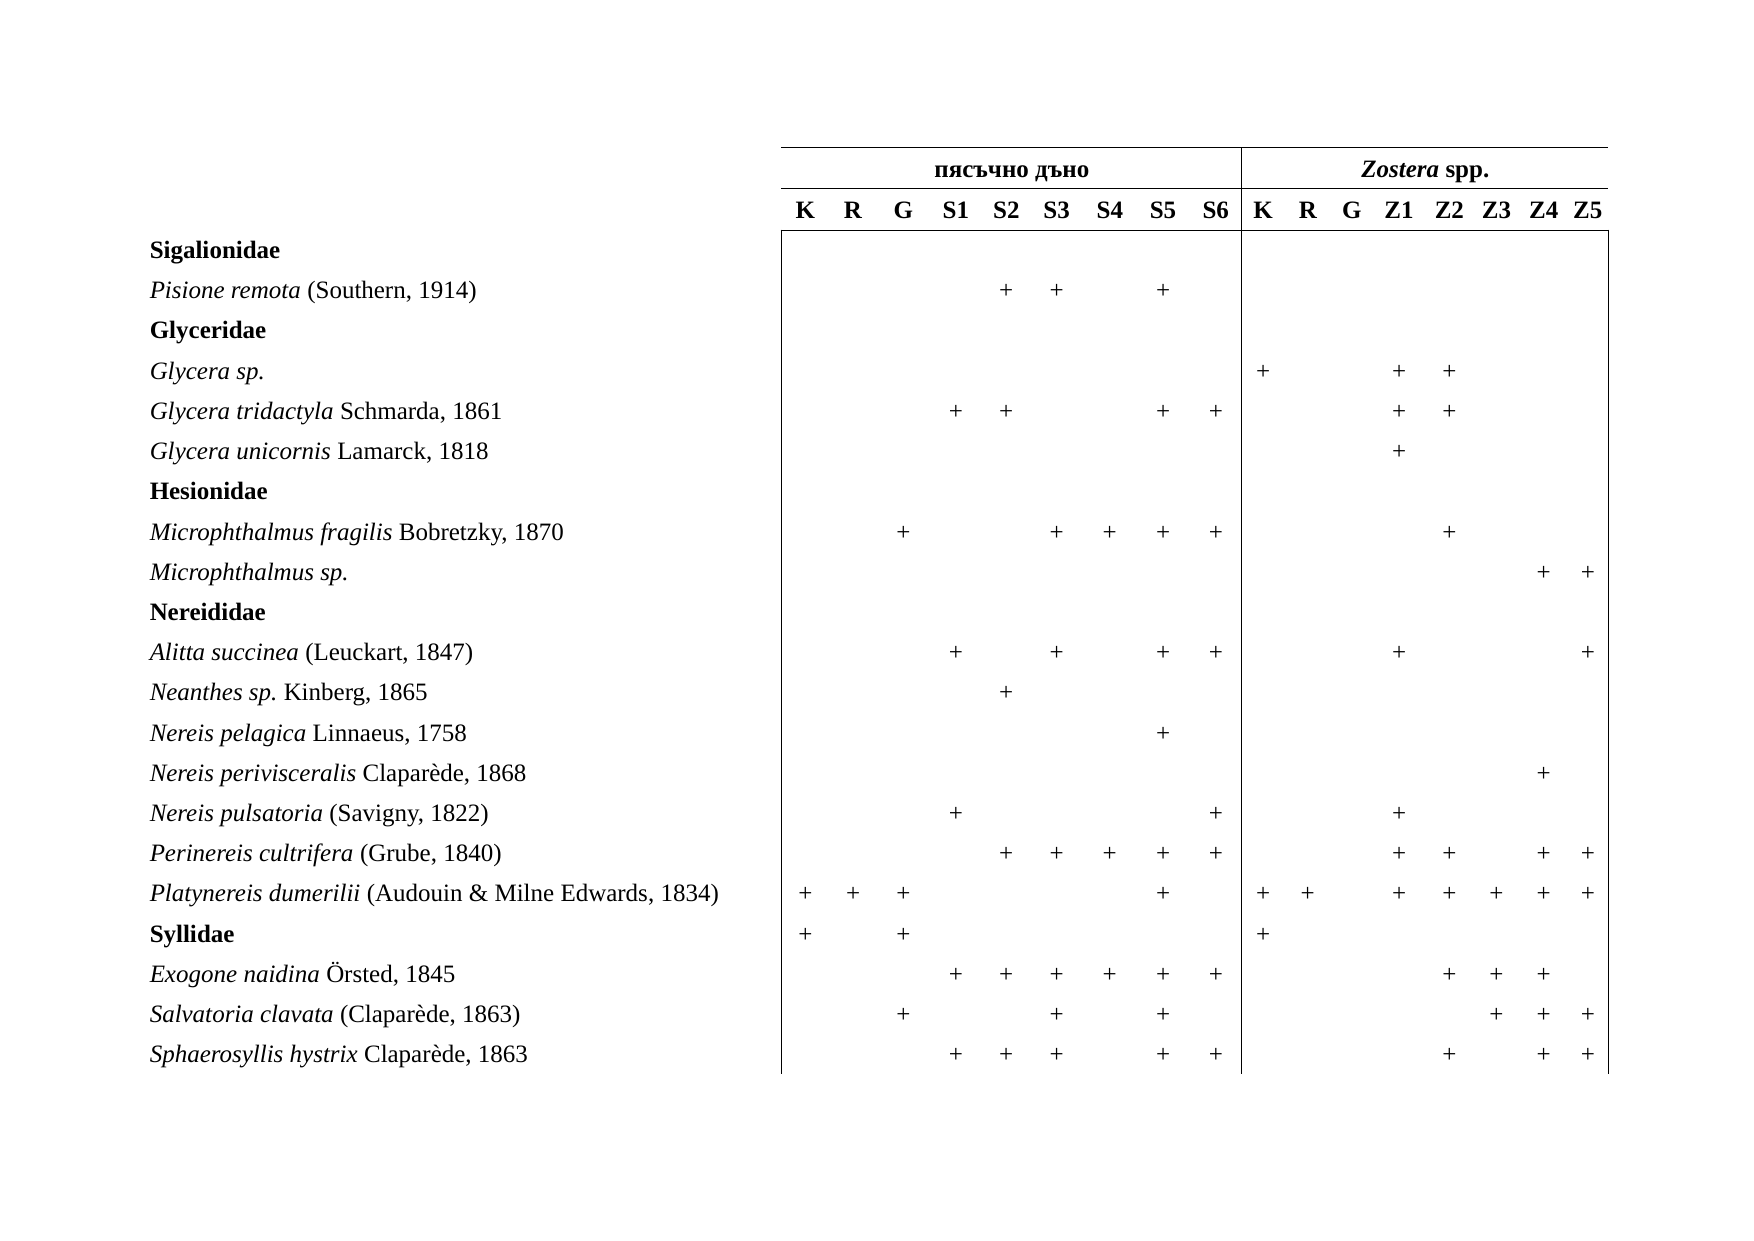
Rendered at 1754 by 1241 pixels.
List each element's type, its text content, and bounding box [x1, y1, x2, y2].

table_cell + [1567, 833, 1608, 873]
table_cell [1083, 712, 1136, 752]
table_cell [1331, 913, 1372, 953]
table_cell [829, 310, 877, 350]
table_cell [829, 471, 877, 511]
table_cell [877, 833, 929, 873]
table_cell [829, 953, 877, 993]
table_header Zostera spp. [1242, 148, 1608, 188]
table_cell + [1520, 1034, 1567, 1074]
table_cell [829, 551, 877, 591]
table_cell [1030, 231, 1083, 270]
table_cell [1426, 591, 1472, 632]
table_cell G [1331, 189, 1372, 229]
table_cell [829, 793, 877, 833]
table_cell [929, 231, 982, 270]
table_cell + [1372, 632, 1426, 672]
table_cell [1567, 431, 1608, 471]
table_cell [1372, 712, 1426, 752]
table_cell + [982, 953, 1030, 993]
table_cell [929, 310, 982, 350]
table_cell [1520, 672, 1567, 712]
table_cell [782, 994, 829, 1034]
table_cell + [1189, 793, 1241, 833]
table_cell [1284, 994, 1331, 1034]
table_cell [929, 551, 982, 591]
table_cell + [1520, 873, 1567, 913]
table_cell Z4 [1520, 189, 1567, 229]
table_cell + [1189, 1034, 1241, 1074]
table_cell Glyceridae [144, 310, 781, 350]
table_cell + [1136, 994, 1189, 1034]
table_cell Sphaerosyllis hystrix Claparède, 1863 [144, 1034, 781, 1074]
table_cell [929, 270, 982, 310]
table_cell S1 [929, 189, 982, 229]
table_cell [1284, 1034, 1331, 1074]
table_cell [1083, 632, 1136, 672]
table_cell [1136, 591, 1189, 632]
table_cell [1331, 231, 1372, 270]
table_cell [877, 390, 929, 431]
table_cell [1189, 994, 1241, 1034]
table_cell [1520, 712, 1567, 752]
table_cell [1372, 672, 1426, 712]
table_cell [1030, 913, 1083, 953]
table_cell R [829, 189, 877, 229]
table_cell Nereis pulsatoria (Savigny, 1822) [144, 793, 781, 833]
table_cell [1426, 672, 1472, 712]
table_cell [1083, 310, 1136, 350]
table_cell [982, 350, 1030, 390]
table_cell + [1083, 953, 1136, 993]
table_cell [1284, 310, 1331, 350]
table_cell [1083, 672, 1136, 712]
table_cell [877, 431, 929, 471]
table_cell [1136, 231, 1189, 270]
table_cell [1472, 913, 1520, 953]
table_cell [782, 390, 829, 431]
table_cell [782, 793, 829, 833]
table_cell [877, 793, 929, 833]
table_cell [1284, 551, 1331, 591]
table_cell [1426, 431, 1472, 471]
table_cell Pisione remota (Southern, 1914) [144, 270, 781, 310]
table_cell [1372, 310, 1426, 350]
table_cell [1083, 431, 1136, 471]
table_cell + [1567, 551, 1608, 591]
table_cell Microphthalmus fragilis Bobretzky, 1870 [144, 511, 781, 551]
table_cell [1567, 953, 1608, 993]
table_cell [1083, 1034, 1136, 1074]
table_cell [1242, 712, 1283, 752]
table_cell [1242, 833, 1283, 873]
table_cell [782, 632, 829, 672]
table_cell [1331, 672, 1372, 712]
table_cell [1567, 350, 1608, 390]
table_cell [1426, 551, 1472, 591]
table_cell + [1472, 994, 1520, 1034]
table_cell [1331, 712, 1372, 752]
table_cell [1284, 471, 1331, 511]
table_cell [1030, 793, 1083, 833]
table_cell [1030, 752, 1083, 792]
table_cell K [1242, 189, 1283, 229]
table_cell [1284, 632, 1331, 672]
table_cell Nereis perivisceralis Claparède, 1868 [144, 752, 781, 792]
table_cell [929, 833, 982, 873]
table_cell [982, 873, 1030, 913]
table_cell Hesionidae [144, 471, 781, 511]
table_cell [1472, 471, 1520, 511]
table_cell [1189, 591, 1241, 632]
table_cell [1189, 551, 1241, 591]
table_cell + [1426, 350, 1472, 390]
table_cell [929, 913, 982, 953]
table_cell [1520, 793, 1567, 833]
table_cell [1242, 994, 1283, 1034]
table_cell + [1136, 632, 1189, 672]
table_cell [1030, 873, 1083, 913]
table_cell Glycera unicornis Lamarck, 1818 [144, 431, 781, 471]
table_cell [829, 913, 877, 953]
table_cell [1189, 431, 1241, 471]
table_cell + [1030, 632, 1083, 672]
table_cell + [982, 270, 1030, 310]
table_cell [1567, 270, 1608, 310]
table_cell [1372, 591, 1426, 632]
table_cell [1520, 511, 1567, 551]
table_cell [1284, 231, 1331, 270]
table_cell [1372, 471, 1426, 511]
table_cell [1472, 752, 1520, 792]
table_cell [1331, 591, 1372, 632]
table_cell Platynereis dumerilii (Audouin & Milne Edwards, 1834) [144, 873, 781, 913]
table_cell [1083, 873, 1136, 913]
table_cell [1284, 431, 1331, 471]
table_cell [1567, 310, 1608, 350]
table_cell [929, 994, 982, 1034]
table_cell [1331, 833, 1372, 873]
table_cell [1189, 873, 1241, 913]
table_cell + [1520, 953, 1567, 993]
table_cell [982, 591, 1030, 632]
table_cell [1520, 591, 1567, 632]
table_cell [1083, 350, 1136, 390]
table_cell [1284, 913, 1331, 953]
table_cell [782, 953, 829, 993]
table_cell [1189, 270, 1241, 310]
table_cell [1472, 350, 1520, 390]
table_cell + [1520, 551, 1567, 591]
table_cell + [1520, 994, 1567, 1034]
table_cell [1189, 712, 1241, 752]
table_cell [1030, 431, 1083, 471]
table_cell + [1284, 873, 1331, 913]
table_cell [1189, 913, 1241, 953]
table_cell + [1136, 270, 1189, 310]
table_cell [982, 712, 1030, 752]
table_cell R [1284, 189, 1331, 229]
table_cell [1189, 350, 1241, 390]
table_cell [1472, 591, 1520, 632]
table_cell [1472, 431, 1520, 471]
table_cell [1083, 390, 1136, 431]
table_cell [1242, 390, 1283, 431]
table_cell [929, 672, 982, 712]
table_cell Alitta succinea (Leuckart, 1847) [144, 632, 781, 672]
table_cell [1284, 833, 1331, 873]
table_cell [782, 350, 829, 390]
table_cell [1331, 390, 1372, 431]
table_cell [1372, 752, 1426, 792]
table_cell [1083, 551, 1136, 591]
table_cell + [1372, 390, 1426, 431]
table_cell [1030, 672, 1083, 712]
table_cell [1567, 591, 1608, 632]
table_cell + [1372, 873, 1426, 913]
table_cell + [1426, 511, 1472, 551]
table_cell + [1426, 833, 1472, 873]
table_cell [782, 591, 829, 632]
table_cell + [1030, 270, 1083, 310]
table_cell [1472, 551, 1520, 591]
table_cell [1284, 793, 1331, 833]
table_cell [1472, 1034, 1520, 1074]
table_cell [877, 471, 929, 511]
table_cell [829, 752, 877, 792]
table_cell [1372, 953, 1426, 993]
table_cell [1242, 270, 1283, 310]
table_cell [1331, 350, 1372, 390]
table_cell [1472, 511, 1520, 551]
table_cell [1242, 793, 1283, 833]
table_cell [829, 994, 877, 1034]
table_cell + [1242, 913, 1283, 953]
table_cell S6 [1189, 189, 1241, 229]
table_cell [782, 511, 829, 551]
table_cell [1567, 511, 1608, 551]
table_cell [1426, 913, 1472, 953]
table_cell [1472, 231, 1520, 270]
table_cell + [877, 873, 929, 913]
table_cell [1426, 793, 1472, 833]
table_cell [1284, 591, 1331, 632]
table_cell Salvatoria clavata (Claparède, 1863) [144, 994, 781, 1034]
table_cell [1284, 672, 1331, 712]
table_cell [829, 712, 877, 752]
table_cell G [877, 189, 929, 229]
table_cell + [1567, 632, 1608, 672]
table_cell [929, 471, 982, 511]
table_cell [877, 350, 929, 390]
table_cell [1242, 672, 1283, 712]
table_cell [877, 551, 929, 591]
table_cell [1426, 471, 1472, 511]
table_cell [1426, 270, 1472, 310]
table_cell [929, 873, 982, 913]
table_cell [982, 551, 1030, 591]
table_cell [1567, 793, 1608, 833]
table_cell [1426, 310, 1472, 350]
table_cell [1284, 712, 1331, 752]
table_cell [982, 310, 1030, 350]
table_cell [1136, 913, 1189, 953]
table_cell [982, 752, 1030, 792]
table_cell [1242, 310, 1283, 350]
table_cell + [1030, 953, 1083, 993]
table_cell [1083, 913, 1136, 953]
table_cell + [929, 632, 982, 672]
table_cell [829, 833, 877, 873]
table_cell [982, 793, 1030, 833]
table_cell + [1189, 632, 1241, 672]
table_cell + [1030, 994, 1083, 1034]
table_cell [1472, 632, 1520, 672]
table_cell [1472, 310, 1520, 350]
table_cell [1567, 390, 1608, 431]
table_cell + [929, 1034, 982, 1074]
table_cell [1520, 390, 1567, 431]
table_cell [1520, 270, 1567, 310]
table_cell [1372, 551, 1426, 591]
table_cell [1331, 551, 1372, 591]
table_cell [1426, 632, 1472, 672]
table_cell [1189, 752, 1241, 792]
table_cell + [1567, 873, 1608, 913]
table_cell [1372, 1034, 1426, 1074]
table_cell + [1136, 833, 1189, 873]
table_cell Neanthes sp. Kinberg, 1865 [144, 672, 781, 712]
table_cell [877, 672, 929, 712]
table_cell + [1426, 873, 1472, 913]
table_cell [1372, 994, 1426, 1034]
table_cell [1030, 310, 1083, 350]
table_cell [1472, 390, 1520, 431]
table_cell + [1426, 390, 1472, 431]
table_cell + [929, 390, 982, 431]
table_cell [1189, 471, 1241, 511]
table_cell [782, 431, 829, 471]
table_cell [1331, 873, 1372, 913]
table_cell + [1083, 511, 1136, 551]
table_cell Nereis pelagica Linnaeus, 1758 [144, 712, 781, 752]
table_cell [1030, 591, 1083, 632]
table_cell [1372, 231, 1426, 270]
table_cell [929, 591, 982, 632]
table_cell [782, 752, 829, 792]
table_cell [1520, 632, 1567, 672]
table_cell + [1136, 712, 1189, 752]
table_cell [929, 752, 982, 792]
table_cell [1372, 511, 1426, 551]
table_cell [1136, 672, 1189, 712]
table_cell [144, 188, 781, 229]
table_cell [1426, 994, 1472, 1034]
table_cell [929, 712, 982, 752]
table_cell [829, 231, 877, 270]
table_cell Z5 [1567, 189, 1608, 229]
table_cell + [1136, 953, 1189, 993]
table_cell [929, 350, 982, 390]
table_cell [982, 231, 1030, 270]
table_cell [1472, 833, 1520, 873]
table_cell [1242, 953, 1283, 993]
table_cell + [1030, 1034, 1083, 1074]
table_cell [1189, 672, 1241, 712]
table_cell [1083, 752, 1136, 792]
table_cell [1030, 390, 1083, 431]
table_cell [1567, 672, 1608, 712]
table_cell + [982, 833, 1030, 873]
table_cell [1331, 632, 1372, 672]
table_cell [1136, 350, 1189, 390]
table_cell + [1189, 833, 1241, 873]
table_cell [1284, 953, 1331, 993]
table_cell [829, 1034, 877, 1074]
table_cell + [1372, 431, 1426, 471]
table_header пясъчно дъно [781, 148, 1241, 188]
table_cell [829, 270, 877, 310]
table_cell [782, 833, 829, 873]
table_cell [1242, 511, 1283, 551]
table_cell [782, 231, 829, 270]
table_cell Glycera tridactyla Schmarda, 1861 [144, 390, 781, 431]
table_cell + [1567, 994, 1608, 1034]
table_cell + [929, 953, 982, 993]
table_cell + [1030, 511, 1083, 551]
table_cell [1284, 270, 1331, 310]
table_header [144, 147, 781, 188]
table_cell [782, 270, 829, 310]
table_cell + [1520, 833, 1567, 873]
table_cell [982, 511, 1030, 551]
table_cell + [1520, 752, 1567, 792]
table_cell [1520, 310, 1567, 350]
table_cell [1083, 471, 1136, 511]
table_cell [1030, 471, 1083, 511]
table_cell S5 [1136, 189, 1189, 229]
table_cell + [829, 873, 877, 913]
table_cell S2 [982, 189, 1030, 229]
table_cell [1284, 350, 1331, 390]
table_cell [1331, 431, 1372, 471]
table_cell [1242, 551, 1283, 591]
table_cell + [1472, 873, 1520, 913]
table_cell Perinereis cultrifera (Grube, 1840) [144, 833, 781, 873]
table_cell [829, 390, 877, 431]
table_cell [1472, 672, 1520, 712]
table_cell Glycera sp. [144, 350, 781, 390]
table_cell [1083, 591, 1136, 632]
table_cell [1372, 270, 1426, 310]
table_cell [1136, 793, 1189, 833]
table_cell [1331, 994, 1372, 1034]
table_cell + [1136, 873, 1189, 913]
table_cell [1030, 350, 1083, 390]
table_cell [829, 591, 877, 632]
table_cell [982, 431, 1030, 471]
table_cell [1284, 390, 1331, 431]
table_cell [1567, 712, 1608, 752]
table_cell + [982, 1034, 1030, 1074]
table_cell [1284, 752, 1331, 792]
table_cell [1331, 471, 1372, 511]
table_cell [1242, 591, 1283, 632]
table_cell + [1030, 833, 1083, 873]
table_cell [1426, 712, 1472, 752]
table_cell [1284, 511, 1331, 551]
table_cell [1472, 712, 1520, 752]
table_cell [1242, 632, 1283, 672]
table_cell [1242, 231, 1283, 270]
table_cell + [1136, 1034, 1189, 1074]
table_cell [1083, 270, 1136, 310]
table_cell + [1189, 953, 1241, 993]
table_cell + [1136, 511, 1189, 551]
table_cell [1331, 511, 1372, 551]
table_cell [1189, 231, 1241, 270]
table_cell [1567, 752, 1608, 792]
table_cell [1242, 752, 1283, 792]
table_cell S3 [1030, 189, 1083, 229]
table_cell + [929, 793, 982, 833]
table_cell + [1372, 350, 1426, 390]
table_cell + [1189, 390, 1241, 431]
table_cell [877, 270, 929, 310]
table_cell [782, 471, 829, 511]
table_cell [1030, 551, 1083, 591]
table_cell [929, 431, 982, 471]
table_cell + [1242, 350, 1283, 390]
table_cell [982, 913, 1030, 953]
table_cell [877, 231, 929, 270]
table_cell [1030, 712, 1083, 752]
table_cell [1136, 431, 1189, 471]
table_cell [1426, 752, 1472, 792]
table_cell [1331, 270, 1372, 310]
table_cell [1331, 953, 1372, 993]
table_cell [982, 471, 1030, 511]
table_cell [877, 752, 929, 792]
table_cell [1520, 913, 1567, 953]
table_cell [1372, 913, 1426, 953]
table_cell [929, 511, 982, 551]
table_cell + [782, 873, 829, 913]
table_cell [877, 310, 929, 350]
table_cell + [1372, 793, 1426, 833]
table_cell Sigalionidae [144, 230, 781, 270]
table_cell [877, 1034, 929, 1074]
table_cell [1331, 793, 1372, 833]
table_cell + [1083, 833, 1136, 873]
table_cell [1242, 1034, 1283, 1074]
table_cell [782, 310, 829, 350]
table_cell [1242, 471, 1283, 511]
table_cell [1567, 913, 1608, 953]
table_cell + [1372, 833, 1426, 873]
table_cell [877, 591, 929, 632]
table_cell [877, 953, 929, 993]
table_cell + [982, 390, 1030, 431]
table_cell [877, 632, 929, 672]
table_cell + [1426, 1034, 1472, 1074]
table_cell [1472, 270, 1520, 310]
table_cell [1136, 471, 1189, 511]
table_cell [782, 672, 829, 712]
table_cell + [877, 511, 929, 551]
table_cell [1520, 231, 1567, 270]
table_cell [1331, 752, 1372, 792]
table_cell [1136, 752, 1189, 792]
table_cell + [1136, 390, 1189, 431]
table_cell + [1242, 873, 1283, 913]
table_cell [1189, 310, 1241, 350]
table_cell + [982, 672, 1030, 712]
table_cell [1136, 310, 1189, 350]
table_cell [1567, 231, 1608, 270]
table_cell + [1567, 1034, 1608, 1074]
table_cell Z3 [1472, 189, 1520, 229]
table_cell + [877, 913, 929, 953]
table_cell + [782, 913, 829, 953]
table_cell + [1472, 953, 1520, 993]
table_cell [1083, 231, 1136, 270]
table_cell [877, 712, 929, 752]
table_cell + [1189, 511, 1241, 551]
table_cell [829, 632, 877, 672]
table_cell [982, 632, 1030, 672]
table_cell [1426, 231, 1472, 270]
table_cell [1242, 431, 1283, 471]
table_cell [1520, 471, 1567, 511]
table_cell [782, 1034, 829, 1074]
table_cell [1472, 793, 1520, 833]
table_cell [782, 551, 829, 591]
table_cell Exogone naidina Örsted, 1845 [144, 953, 781, 993]
table_cell [1083, 994, 1136, 1034]
table_cell [1567, 471, 1608, 511]
table_cell Nereididae [144, 591, 781, 632]
table_cell [1331, 310, 1372, 350]
table_cell Syllidae [144, 913, 781, 953]
table_cell [1520, 431, 1567, 471]
table_cell [1331, 1034, 1372, 1074]
table_cell Z2 [1426, 189, 1472, 229]
table_cell K [781, 189, 829, 229]
table_cell [829, 431, 877, 471]
table_cell [1520, 350, 1567, 390]
table_cell S4 [1083, 189, 1136, 229]
table_cell Z1 [1372, 189, 1426, 229]
table_cell [982, 994, 1030, 1034]
table_cell [829, 350, 877, 390]
table_cell [1083, 793, 1136, 833]
table_cell [1136, 551, 1189, 591]
table_cell Microphthalmus sp. [144, 551, 781, 591]
table_cell [829, 511, 877, 551]
table_cell + [1426, 953, 1472, 993]
table_cell [829, 672, 877, 712]
table_cell + [877, 994, 929, 1034]
table_cell [782, 712, 829, 752]
